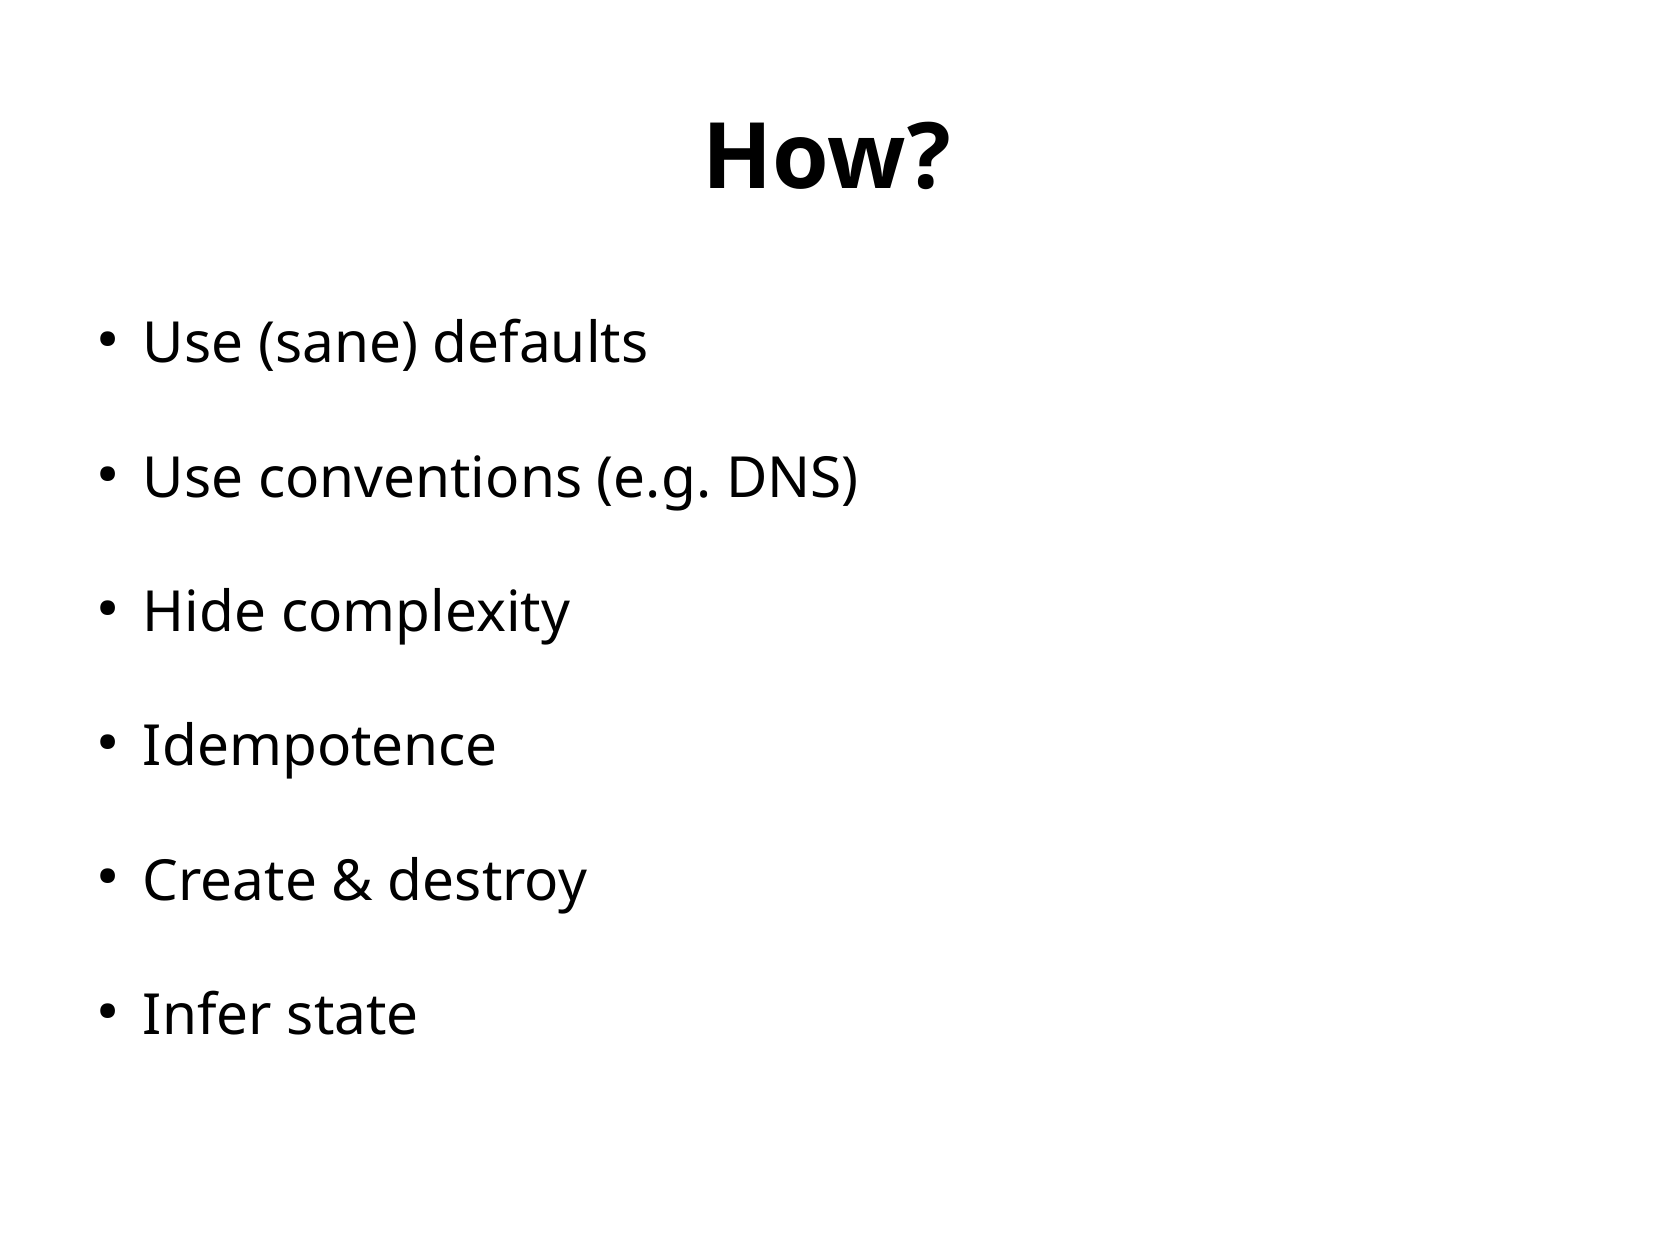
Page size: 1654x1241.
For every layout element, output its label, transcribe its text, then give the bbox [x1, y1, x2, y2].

title How? [82, 49, 1571, 257]
list Use (sane) defaults Use conventions (e.g. DNS) Hide complexity Idempotence Create & destroy Infer state [82, 290, 1571, 1052]
